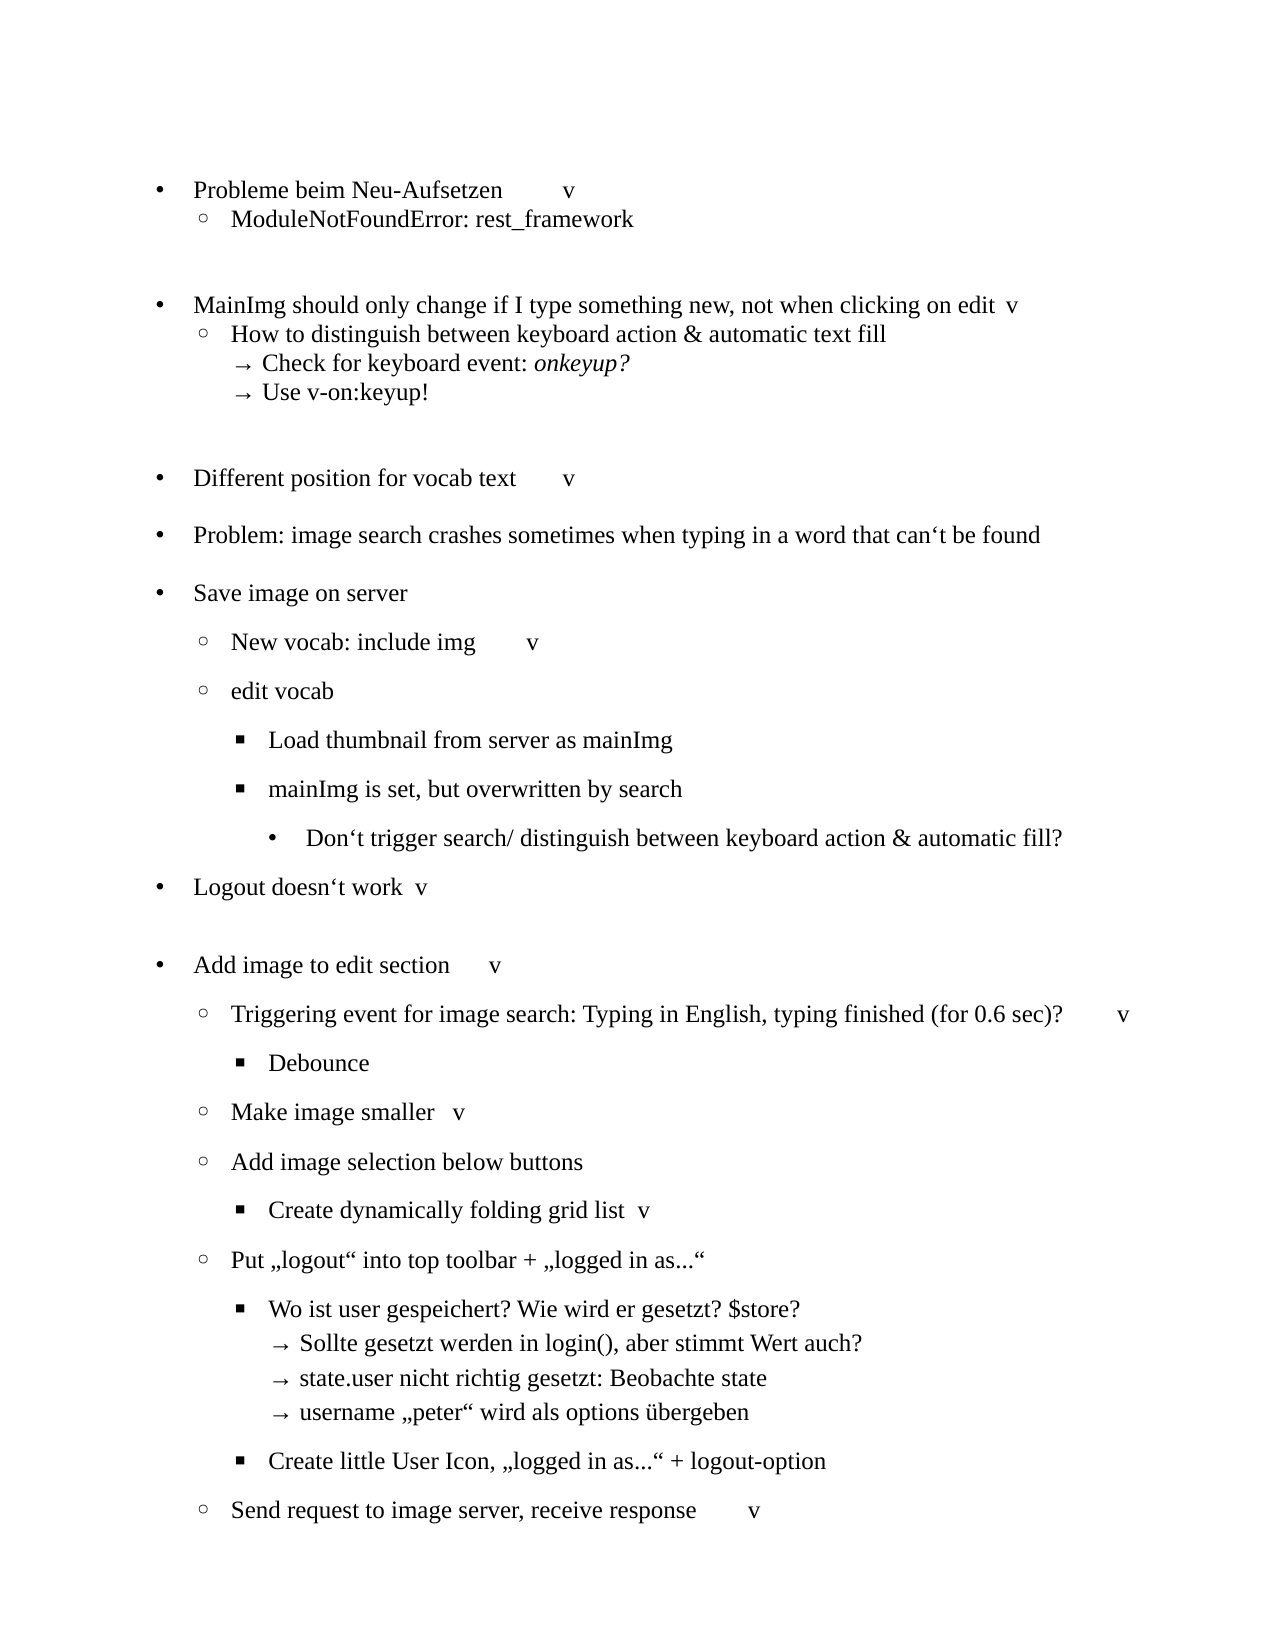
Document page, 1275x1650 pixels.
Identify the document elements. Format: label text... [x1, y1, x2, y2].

list Add image to edit section v [156, 950, 1157, 979]
list Save image on server [156, 578, 1157, 607]
list Create little User Icon, „logged in as...“ + logout-option [231, 1446, 1157, 1475]
list Triggering event for image search: Typing in English, typing finished (for 0.6 sec)? v [193, 999, 1157, 1028]
list Wo ist user gespeichert? Wie wird er gesetzt? $store? → Sollte gesetzt werden in login(), aber stimmt Wert auch? → state.user nicht richtig gesetzt: Beobachte state → username „peter“ wird als options übergeben [231, 1294, 1157, 1426]
list How to distinguish between keyboard action & automatic text fill → Check for keyboard event: onkeyup? → Use v-on:keyup! [193, 319, 1157, 406]
list Create dynamically folding grid list v [231, 1196, 1157, 1224]
list Add image selection below buttons [193, 1147, 1157, 1175]
list ModuleNotFoundError: rest_framework [193, 204, 1157, 233]
list New vocab: include img v [193, 627, 1157, 656]
list Debounce [231, 1048, 1157, 1077]
list mainImg is set, but overwritten by search [231, 774, 1157, 803]
list Load thumbnail from server as mainImg [231, 725, 1157, 754]
list Don‘t trigger search/ distinguish between keyboard action & automatic fill? [268, 823, 1157, 852]
list MainImg should only change if I type something new, not when clicking on edit v [156, 291, 1157, 319]
list Logout doesn‘t work v [156, 872, 1157, 901]
list Probleme beim Neu-Aufsetzen v [156, 176, 1157, 204]
list Send request to image server, receive response v [193, 1495, 1157, 1524]
list edit vocab [193, 676, 1157, 705]
list Problem: image search crashes sometimes when typing in a word that can‘t be found [156, 521, 1157, 549]
list Put „logout“ into top toolbar + „logged in as...“ [193, 1245, 1157, 1273]
list Make image smaller v [193, 1097, 1157, 1126]
list Different position for vocab text v [156, 463, 1157, 492]
